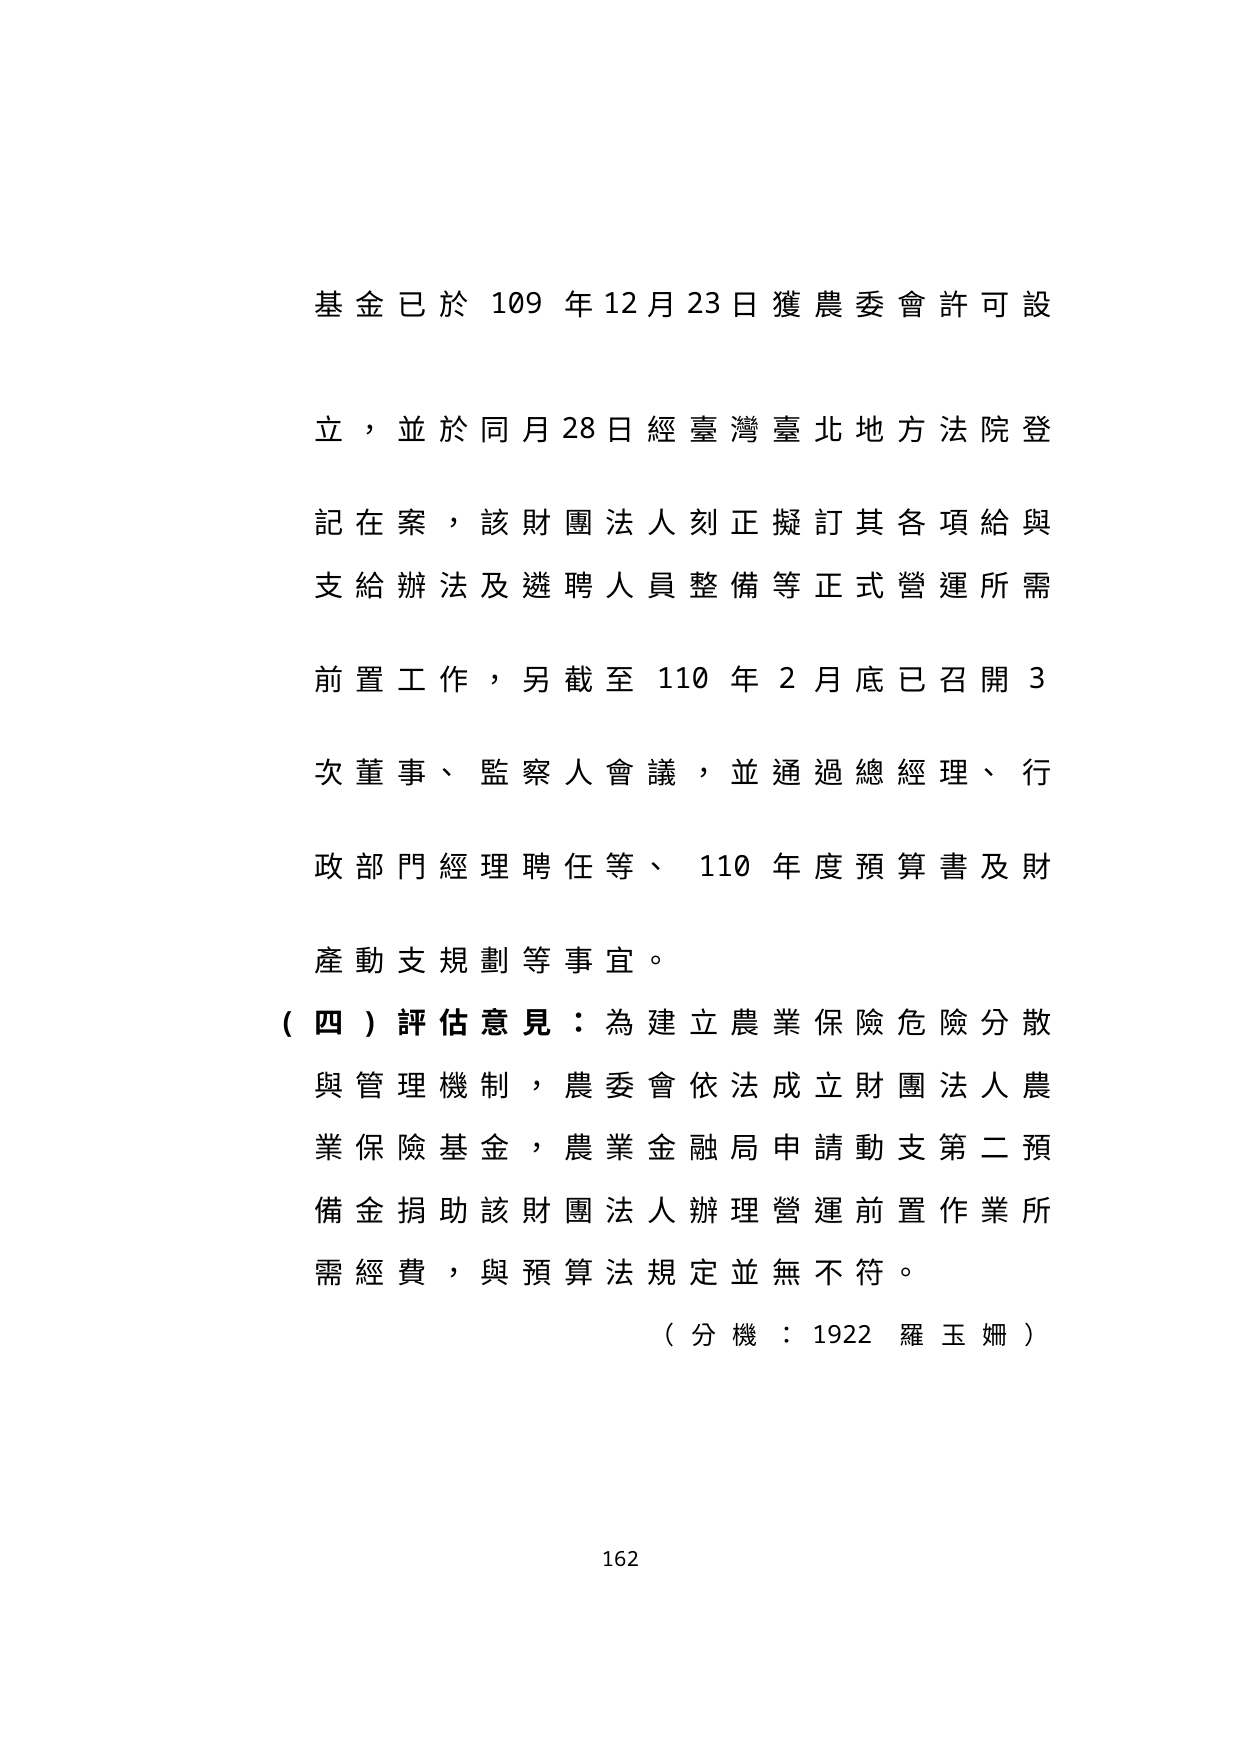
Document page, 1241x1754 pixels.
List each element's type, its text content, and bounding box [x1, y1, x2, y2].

text 基金已於109年12月23日獲農委會許可設立，並於同月28日經臺灣臺北地方法院登記在案，該財團法人刻正擬訂其各項給與支給辦法及遴聘人員整備等正式營運所需前置工作，另截至110年2月底已召開3次董事、監察人會議，並通過總經理、行政部門經理聘任等、110年度預算書及財產動支規劃等事宜。 [271, 229, 1058, 979]
text (四)評估意見：為建立農業保險危險分散與管理機制，農委會依法成立財團法人農業保險基金，農業金融局申請動支第二預備金捐助該財團法人辦理營運前置作業所需經費，與預算法規定並無不符。 [242, 979, 1058, 1292]
text （分機：1922 羅玉姍） [183, 1292, 1058, 1354]
